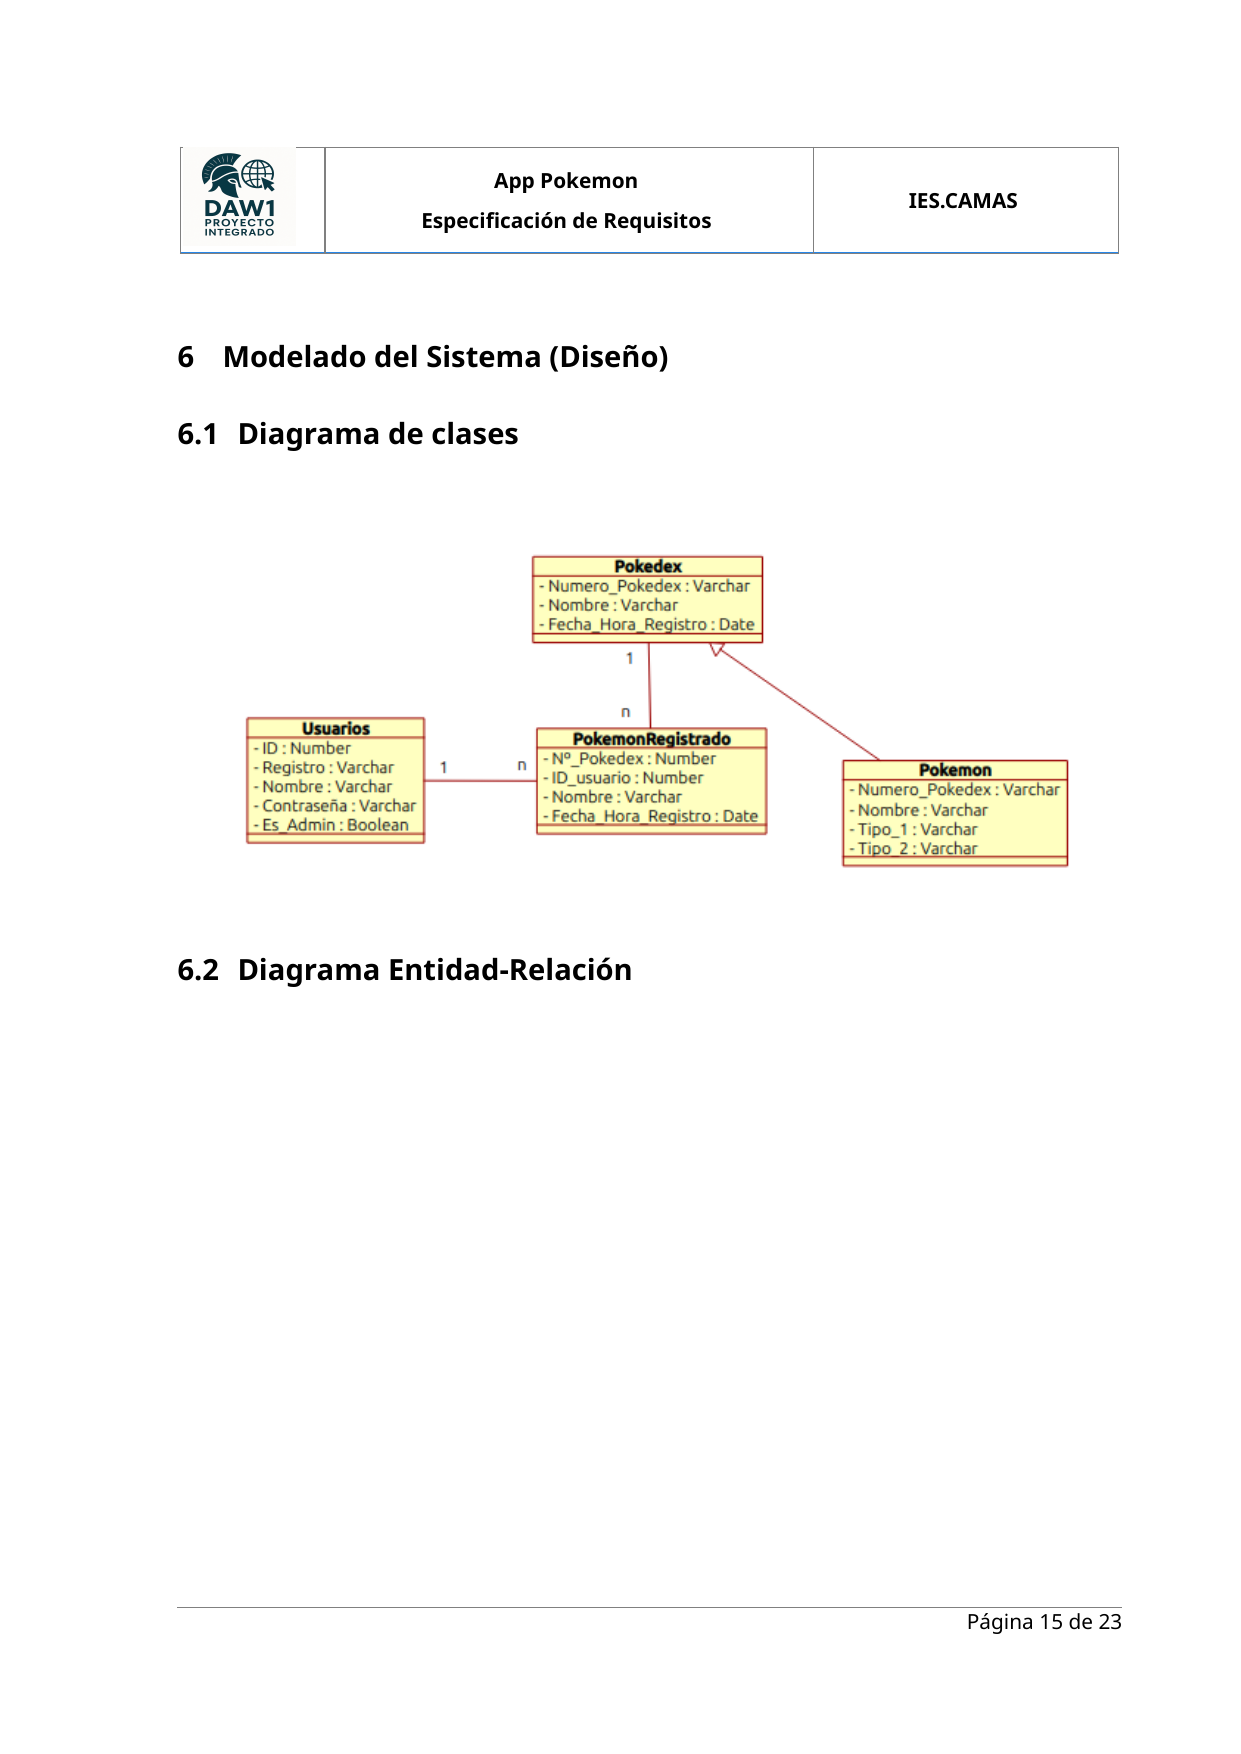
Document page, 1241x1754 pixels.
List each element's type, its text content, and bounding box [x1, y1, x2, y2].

subtitle Diagrama Entidad-Relación [177, 949, 1122, 989]
subtitle Modelado del Sistema (Diseño) [177, 336, 1122, 376]
picture [177, 465, 1123, 881]
picture [183, 147, 296, 246]
subtitle Diagrama de clases [177, 414, 1122, 453]
